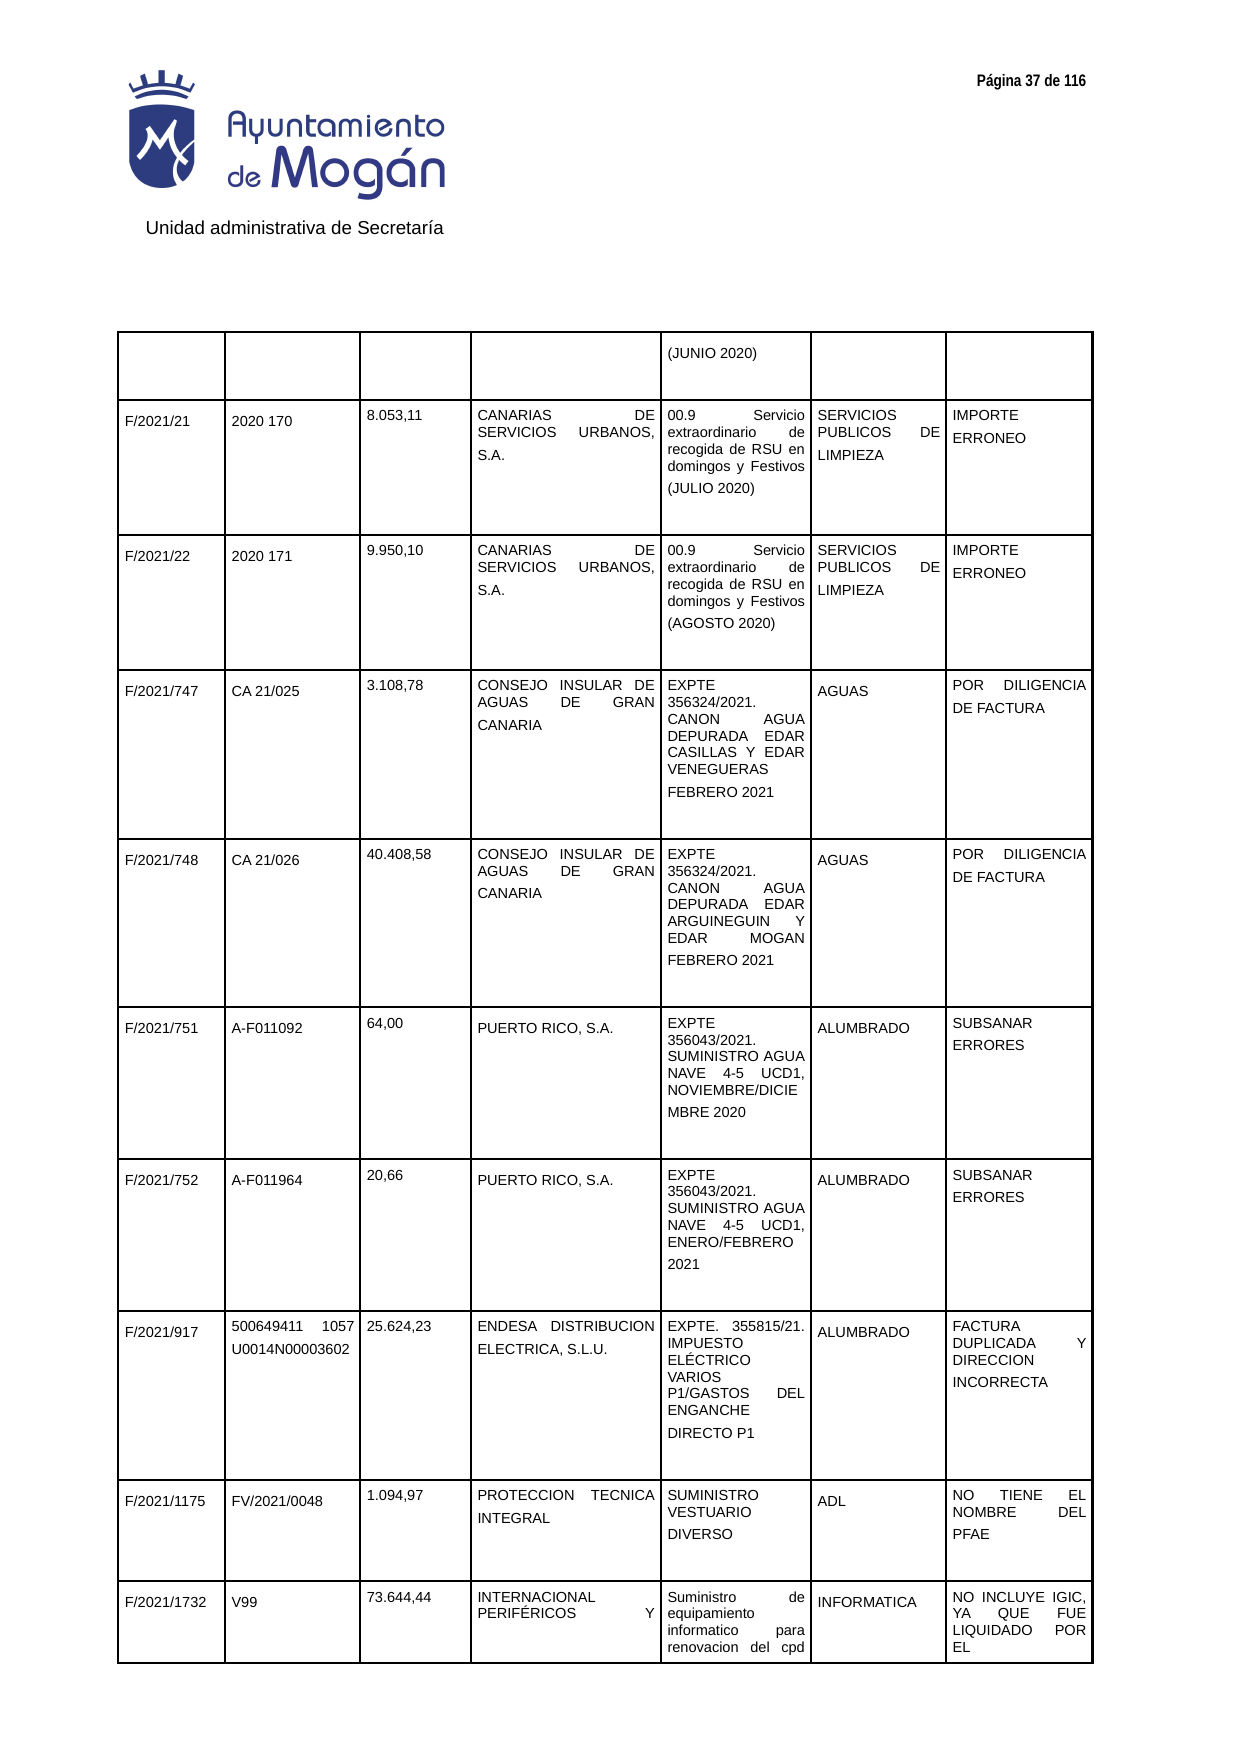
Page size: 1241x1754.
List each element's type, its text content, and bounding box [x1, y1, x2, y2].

table_cell FV/2021/0048 [226, 1481, 359, 1580]
table_cell 9.950,10 [361, 536, 470, 669]
table_cell CONSEJO INSULAR DE AGUAS DE GRAN CANARIA [472, 840, 660, 1006]
table_cell 500649411 1057 U0014N00003602 [226, 1312, 359, 1478]
table_cell 8.053,11 [361, 401, 470, 534]
picture [128, 70, 445, 206]
table_cell SERVICIOS PUBLICOS DE LIMPIEZA [812, 401, 945, 534]
table_cell CONSEJO INSULAR DE AGUAS DE GRAN CANARIA [472, 671, 660, 837]
table_cell ADL [812, 1481, 945, 1580]
table_cell INFORMATICA [812, 1582, 945, 1662]
table_cell Suministro de equipamiento informatico para renovacion del cpd [662, 1582, 810, 1662]
table_cell F/2021/748 [119, 840, 224, 1006]
table_cell SUBSANAR ERRORES [947, 1160, 1091, 1310]
table_cell [472, 333, 660, 398]
table_cell 40.408,58 [361, 840, 470, 1006]
table_cell F/2021/22 [119, 536, 224, 669]
table_cell [226, 333, 359, 398]
table_cell EXPTE 356043/2021. SUMINISTRO AGUA NAVE 4-5 UCD1, NOVIEMBRE/DICIEMBRE 2020 [662, 1008, 810, 1158]
table_cell V99 [226, 1582, 359, 1662]
table_cell PUERTO RICO, S.A. [472, 1008, 660, 1158]
table_cell A-F011092 [226, 1008, 359, 1158]
table_cell 25.624,23 [361, 1312, 470, 1478]
table_cell 2020 171 [226, 536, 359, 669]
table_cell CA 21/026 [226, 840, 359, 1006]
table_cell 2020 170 [226, 401, 359, 534]
table_cell IMPORTE ERRONEO [947, 401, 1091, 534]
table_cell F/2021/751 [119, 1008, 224, 1158]
table_cell F/2021/917 [119, 1312, 224, 1478]
table_cell A-F011964 [226, 1160, 359, 1310]
table_cell CANARIAS DE SERVICIOS URBANOS, S.A. [472, 536, 660, 669]
table_cell 00.9 Servicio extraordinario de recogida de RSU en domingos y Festivos (JULIO 2020) [662, 401, 810, 534]
table_cell 00.9 Servicio extraordinario de recogida de RSU en domingos y Festivos (AGOSTO 2020) [662, 536, 810, 669]
table_cell PROTECCION TECNICA INTEGRAL [472, 1481, 660, 1580]
table_cell 73.644,44 [361, 1582, 470, 1662]
table_cell ALUMBRADO [812, 1160, 945, 1310]
table_cell ENDESA DISTRIBUCION ELECTRICA, S.L.U. [472, 1312, 660, 1478]
table_cell NO INCLUYE IGIC, YA QUE FUE LIQUIDADO POR EL [947, 1582, 1091, 1662]
table_cell SERVICIOS PUBLICOS DE LIMPIEZA [812, 536, 945, 669]
table_cell FACTURA DUPLICADA Y DIRECCION INCORRECTA [947, 1312, 1091, 1478]
table_cell CANARIAS DE SERVICIOS URBANOS, S.A. [472, 401, 660, 534]
table_cell PUERTO RICO, S.A. [472, 1160, 660, 1310]
table_cell F/2021/1175 [119, 1481, 224, 1580]
table_cell F/2021/747 [119, 671, 224, 837]
table_cell 20,66 [361, 1160, 470, 1310]
table_cell POR DILIGENCIA DE FACTURA [947, 671, 1091, 837]
table_cell AGUAS [812, 671, 945, 837]
table_cell EXPTE 356043/2021. SUMINISTRO AGUA NAVE 4-5 UCD1, ENERO/FEBRERO 2021 [662, 1160, 810, 1310]
table_cell EXPTE 356324/2021. CANON AGUA DEPURADA EDAR CASILLAS Y EDAR VENEGUERAS FEBRERO 2021 [662, 671, 810, 837]
table_cell SUBSANAR ERRORES [947, 1008, 1091, 1158]
table_cell 1.094,97 [361, 1481, 470, 1580]
table_cell IMPORTE ERRONEO [947, 536, 1091, 669]
table_cell AGUAS [812, 840, 945, 1006]
table_cell SUMINISTRO VESTUARIO DIVERSO [662, 1481, 810, 1580]
table_cell EXPTE 356324/2021. CANON AGUA DEPURADA EDAR ARGUINEGUIN Y EDAR MOGAN FEBRERO 2021 [662, 840, 810, 1006]
table_cell 64,00 [361, 1008, 470, 1158]
table_cell ALUMBRADO [812, 1312, 945, 1478]
table_cell F/2021/1732 [119, 1582, 224, 1662]
table_cell 3.108,78 [361, 671, 470, 837]
table_cell [361, 333, 470, 398]
table_cell EXPTE. 355815/21. IMPUESTO ELÉCTRICO VARIOS P1/GASTOS DEL ENGANCHE DIRECTO P1 [662, 1312, 810, 1478]
table_cell INTERNACIONAL PERIFÉRICOS Y [472, 1582, 660, 1662]
table_cell NO TIENE EL NOMBRE DEL PFAE [947, 1481, 1091, 1580]
table_cell ALUMBRADO [812, 1008, 945, 1158]
table_cell [947, 333, 1091, 398]
table_cell POR DILIGENCIA DE FACTURA [947, 840, 1091, 1006]
table_cell (JUNIO 2020) [662, 333, 810, 398]
table_cell [119, 333, 224, 398]
table_cell F/2021/21 [119, 401, 224, 534]
table_cell CA 21/025 [226, 671, 359, 837]
table_cell [812, 333, 945, 398]
table_cell F/2021/752 [119, 1160, 224, 1310]
